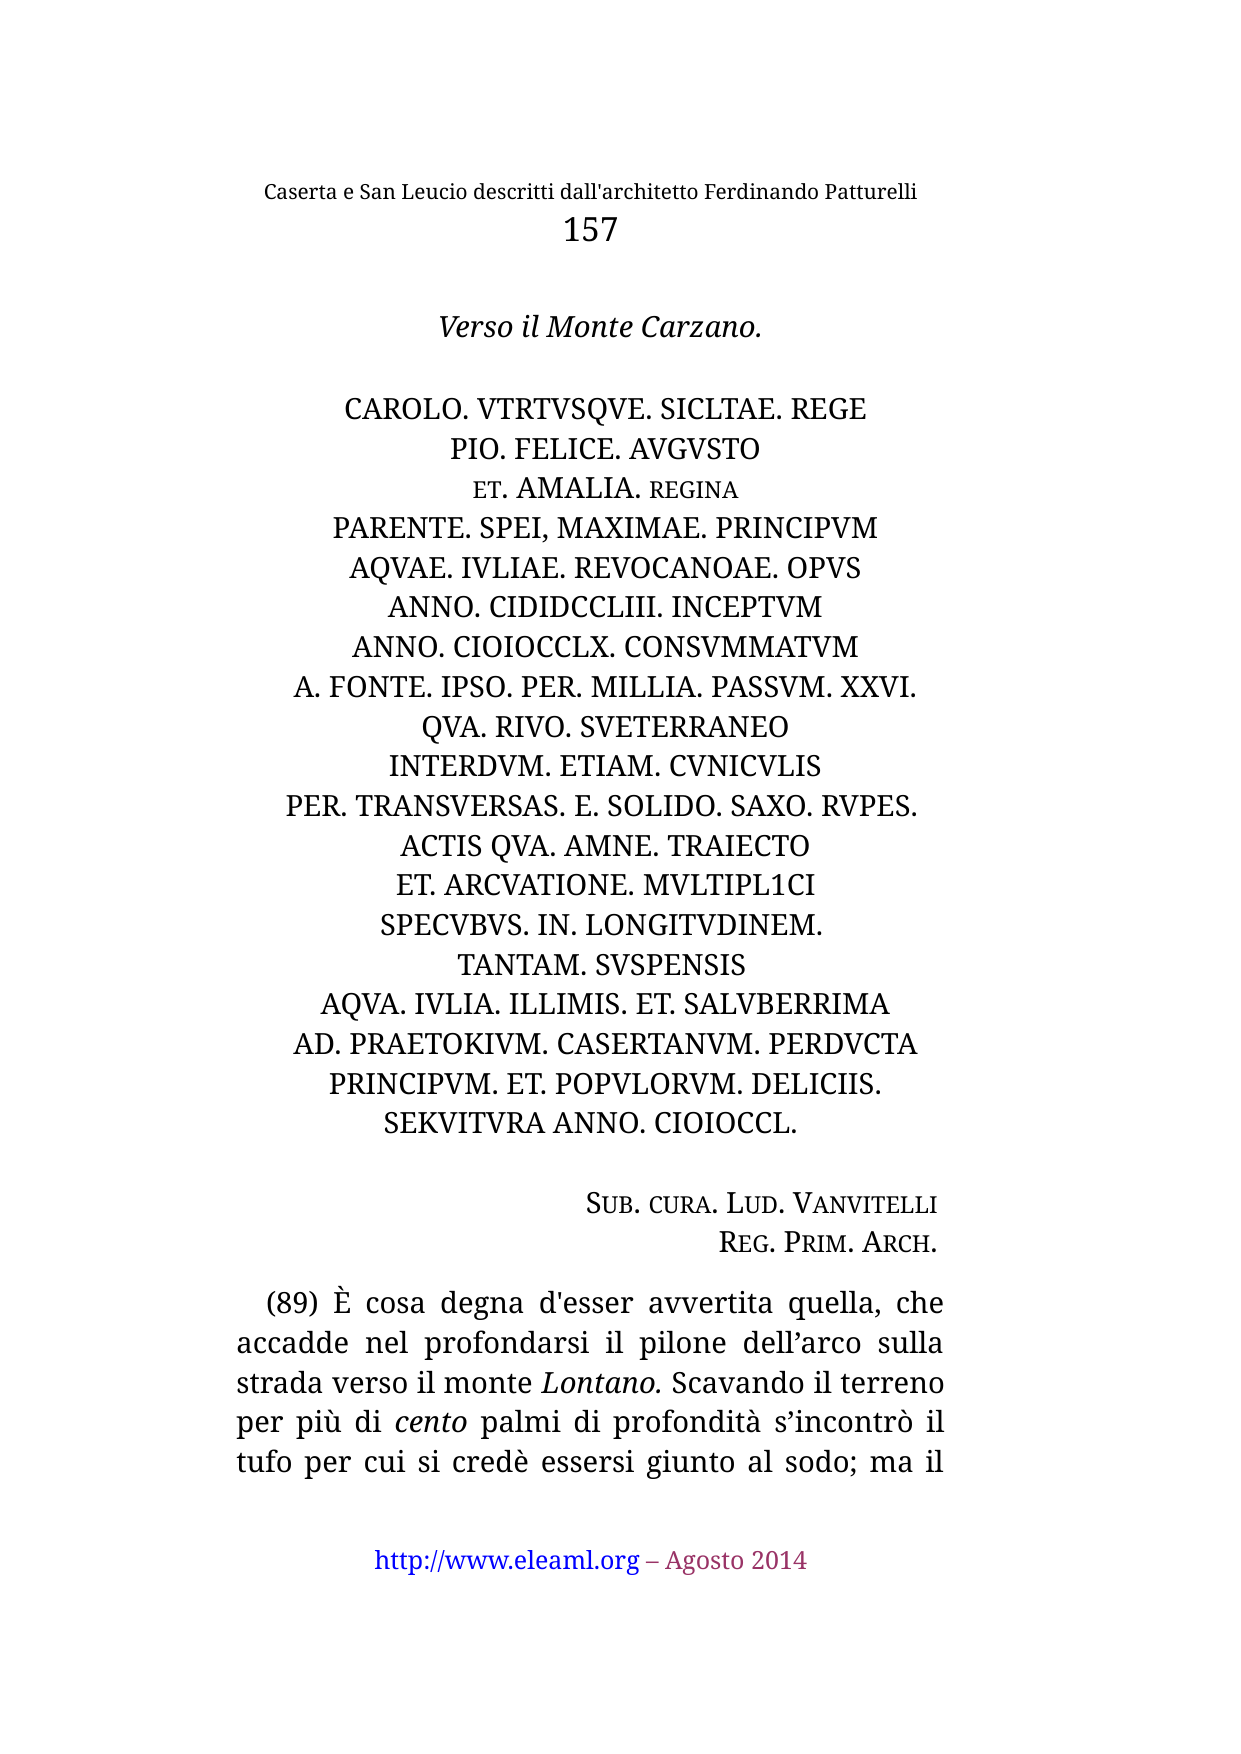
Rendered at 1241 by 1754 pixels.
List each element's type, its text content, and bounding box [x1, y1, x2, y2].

text AQVAE. IVLIAE. REVOCANOAE. OPVS [236, 547, 945, 587]
text PARENTE. SPEI, MAXIMAE. PRINCIPVM [236, 507, 945, 547]
text (89) È cosa degna d'esser avvertita quella, che accadde nel profondarsi il pilone dell’arco sulla strada verso il monte Lontano. Scavando il terreno per più di cento palmi di profondità s’incontrò il tufo per cui si credè essersi giunto al sodo; ma il [236, 1283, 945, 1481]
text INTERDVM. ETIAM. CVNICVLIS [236, 746, 945, 785]
text Sub. cura. Lud. Vanvitelli [236, 1182, 945, 1222]
text CAROLO. VTRTVSQVE. SICLTAE. REGE [236, 388, 945, 428]
text AQVA. IVLIA. ILLIMIS. ET. SALVBERRIMA [236, 984, 945, 1023]
text TANTAM. SVSPENSIS [236, 944, 945, 984]
text SPECVBVS. IN. LONGITVDINEM. [236, 904, 945, 944]
text Verso il Monte Carzano. [236, 306, 945, 346]
text PIO. FELICE. AVGVSTO [236, 428, 945, 468]
text ANNO. CIOIOCCLX. CONSVMMATVM [236, 626, 945, 666]
text ANNO. CIDIDCCLIII. INCEPTVM [236, 587, 945, 626]
text AD. PRAETOKIVM. CASERTANVM. PERDVCTA [236, 1023, 945, 1063]
text ACTIS QVA. AMNE. TRAIECTO [236, 825, 945, 864]
text ET. ARCVATIONE. MVLTIPL1CI [236, 864, 945, 904]
text Reg. Prim. Arch. [236, 1222, 945, 1261]
text PER. TRANSVERSAS. E. SOLIDO. SAXO. RVPES. [236, 785, 945, 825]
text A. FONTE. IPSO. PER. MILLIA. PASSVM. XXVI. [236, 666, 945, 706]
text PRINCIPVM. ET. POPVLORVM. DELICIIS. SEKVITVRA ANNO. CIOIOCCL. [236, 1063, 945, 1142]
text QVA. RIVO. SVETERRANEO [236, 706, 945, 746]
text et. AMALIA. regina [236, 468, 945, 507]
